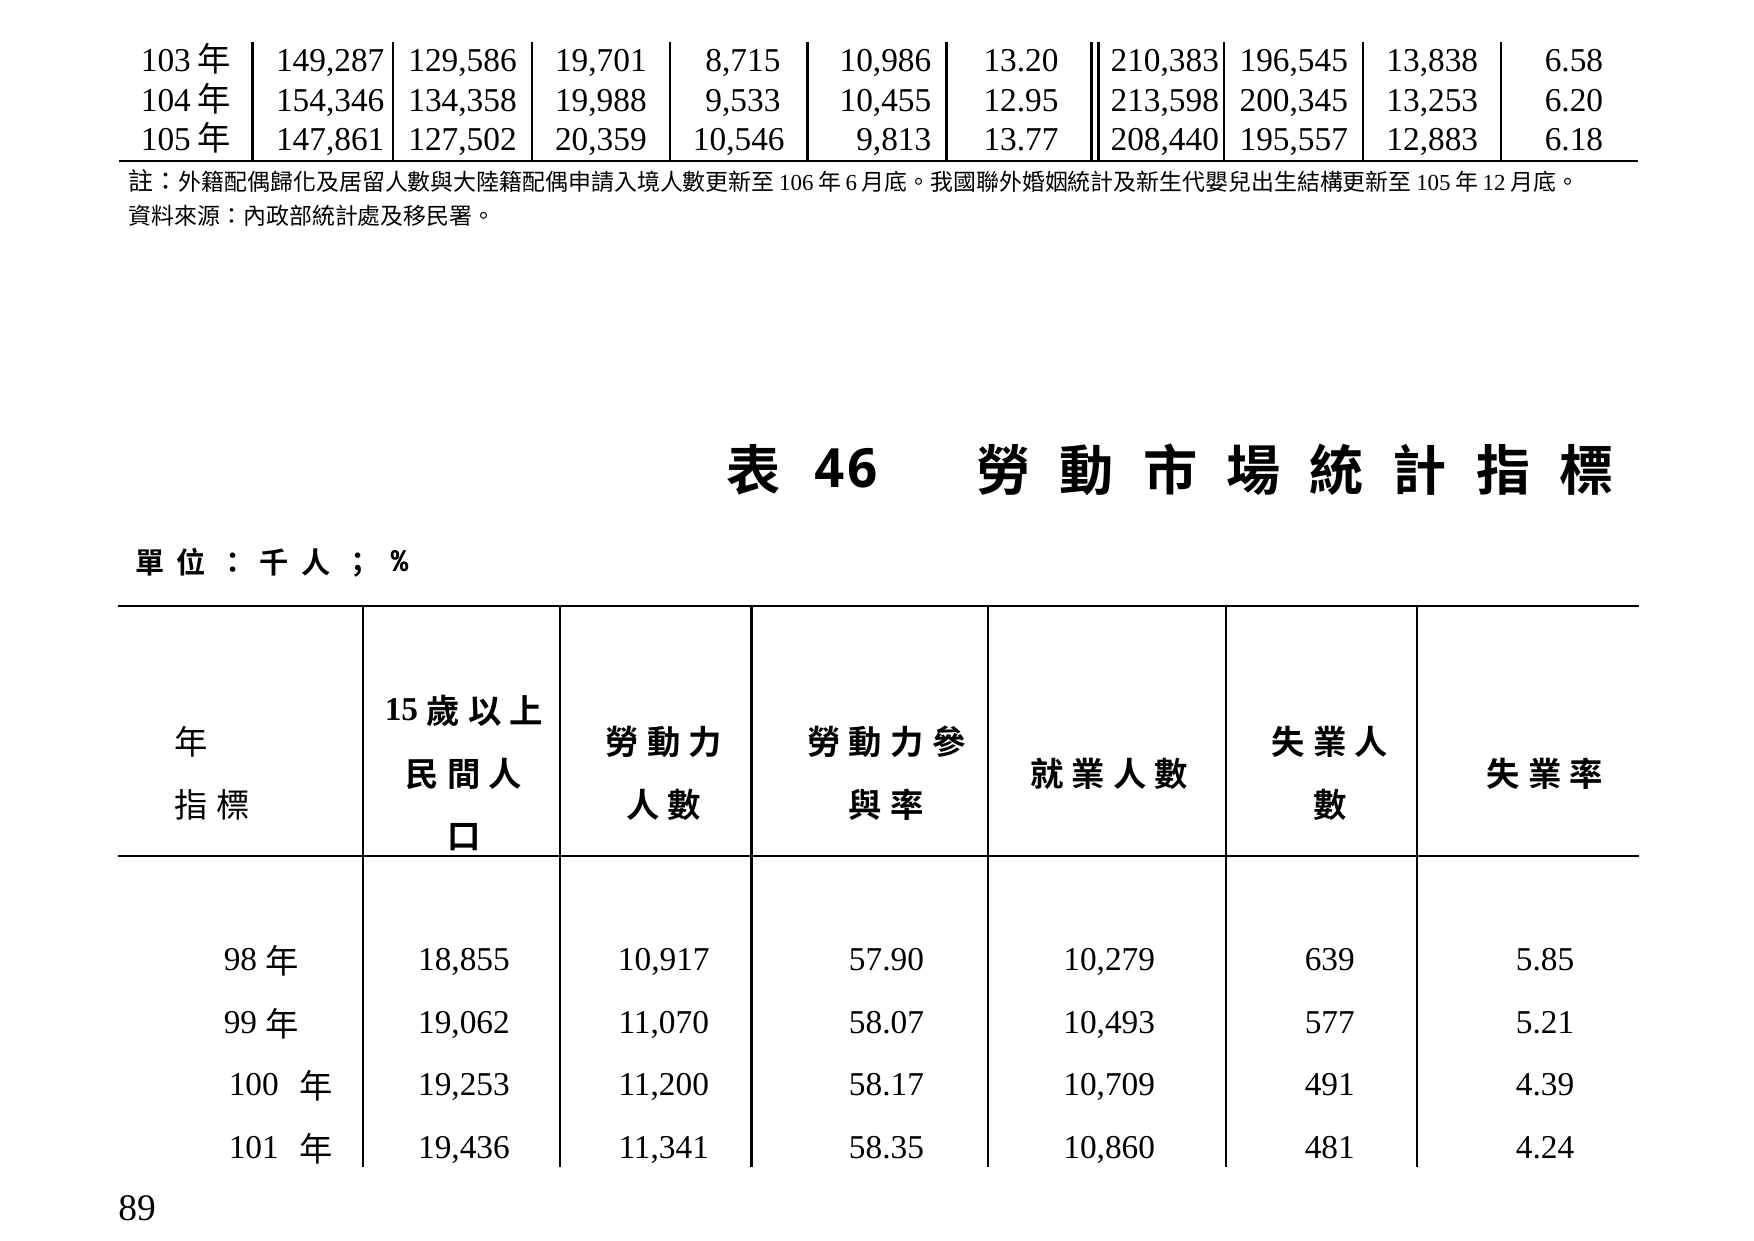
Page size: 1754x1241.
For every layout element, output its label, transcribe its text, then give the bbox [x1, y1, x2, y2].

text 資料來源：內政部統計處及移民署。 [128, 198, 1628, 231]
text 註：外籍配偶歸化及居留人數與大陸籍配偶申請入境人數更新至106年6月底。我國聯外婚姻統計及新生代嬰兒出生結構更新至105年12月底。 [128, 162, 1628, 198]
table_cell 19,253 [364, 1042, 559, 1105]
table_cell 481 [1227, 1105, 1416, 1167]
table_cell 10,455 [809, 81, 945, 121]
table_cell 213,598 [1100, 81, 1223, 121]
table_cell 5.21 [1418, 980, 1639, 1042]
table_cell 19,988 [533, 81, 669, 121]
table_header 勞動力參與率 [753, 607, 987, 855]
table_cell 10,279 [989, 857, 1225, 980]
table_header 失業率 [1418, 607, 1639, 855]
table_cell 577 [1227, 980, 1416, 1042]
table_cell 4.39 [1418, 1042, 1639, 1105]
table_cell 101年 [118, 1105, 362, 1167]
table_cell 104年 [119, 81, 251, 121]
table_header 失業人數 [1227, 607, 1416, 855]
table_cell 20,359 [533, 121, 669, 160]
table_cell 8,715 [671, 42, 806, 81]
table_cell 639 [1227, 857, 1416, 980]
table_cell 11,070 [561, 980, 750, 1042]
table_cell 58.17 [753, 1042, 987, 1105]
table_cell 210,383 [1100, 42, 1223, 81]
table_cell 10,546 [671, 121, 806, 160]
table_header 勞動力人數 [561, 607, 750, 855]
table_cell 5.85 [1418, 857, 1639, 980]
table_header 就業人數 [989, 607, 1225, 855]
table_cell 103年 [119, 42, 251, 81]
table_cell 12.95 [948, 81, 1090, 121]
table_cell 10,709 [989, 1042, 1225, 1105]
table_header 15歲以上 民間人 口 [364, 607, 559, 855]
table_cell 134,358 [394, 81, 531, 121]
table_cell 58.07 [753, 980, 987, 1042]
table_cell 491 [1227, 1042, 1416, 1105]
table_cell 11,200 [561, 1042, 750, 1105]
table_cell 100年 [118, 1042, 362, 1105]
table_cell 149,287 [254, 42, 392, 81]
table_cell 4.24 [1418, 1105, 1639, 1167]
table_cell 19,062 [364, 980, 559, 1042]
table_cell 13,838 [1364, 42, 1500, 81]
table_cell 195,557 [1225, 121, 1362, 160]
table_cell 18,855 [364, 857, 559, 980]
table_cell 19,436 [364, 1105, 559, 1167]
table_cell 98年 [118, 857, 362, 980]
table_header 年 指標 [118, 607, 362, 855]
table_cell 10,917 [561, 857, 750, 980]
table_cell 11,341 [561, 1105, 750, 1167]
table_cell 13,253 [1364, 81, 1500, 121]
subtitle 表46 勞動市場統計指標 單位：千人；% [128, 394, 1628, 581]
table_cell 13.20 [948, 42, 1090, 81]
table_cell 9,533 [671, 81, 806, 121]
table_cell 19,701 [533, 42, 669, 81]
table_cell 10,493 [989, 980, 1225, 1042]
table_cell 6.18 [1502, 121, 1638, 160]
table_cell 200,345 [1225, 81, 1362, 121]
table_cell 99年 [118, 980, 362, 1042]
table_cell 12,883 [1364, 121, 1500, 160]
table_cell 6.58 [1502, 42, 1638, 81]
table_cell 9,813 [809, 121, 945, 160]
table_cell 105年 [119, 121, 251, 160]
table_cell 196,545 [1225, 42, 1362, 81]
table_cell 10,986 [809, 42, 945, 81]
table_cell 6.20 [1502, 81, 1638, 121]
table_cell 129,586 [394, 42, 531, 81]
table_cell 57.90 [753, 857, 987, 980]
table_cell 13.77 [948, 121, 1090, 160]
table_cell 58.35 [753, 1105, 987, 1167]
table_cell 10,860 [989, 1105, 1225, 1167]
table_cell 154,346 [254, 81, 392, 121]
table_cell 147,861 [254, 121, 392, 160]
table_cell 208,440 [1100, 121, 1223, 160]
table_cell 127,502 [394, 121, 531, 160]
